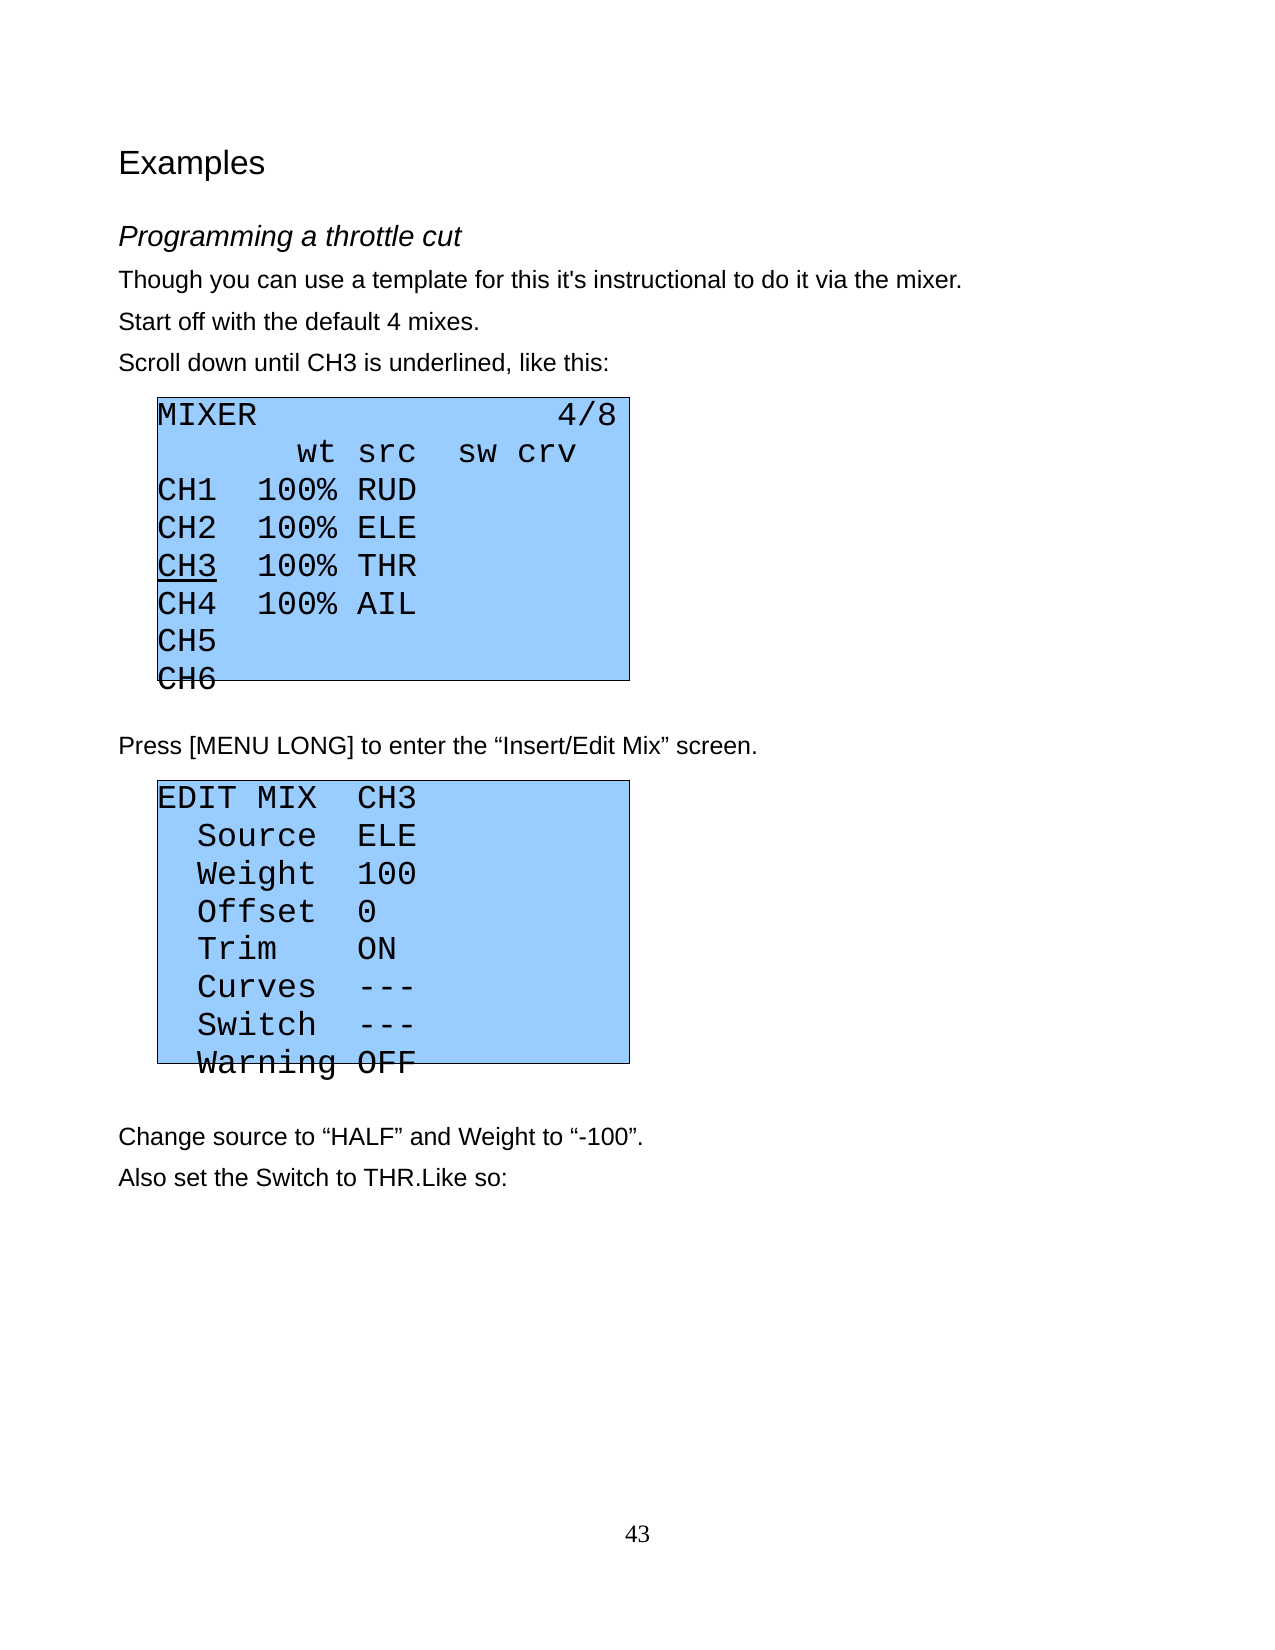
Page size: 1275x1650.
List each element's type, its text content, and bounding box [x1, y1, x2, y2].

text Scroll down until CH3 is underlined, like this: [118, 348, 1157, 377]
text Change source to “HALF” and Weight to “-100”. [118, 1121, 1157, 1150]
text Start off with the default 4 mixes. [118, 307, 1157, 335]
text Though you can use a template for this it's instructional to do it via the mixer. [118, 265, 1157, 294]
subtitle Programming a throttle cut [118, 219, 1157, 253]
text Press [MENU LONG] to enter the “Insert/Edit Mix” screen. [118, 731, 1157, 760]
text Also set the Switch to THR.Like so: [118, 1163, 1157, 1191]
subtitle Examples [118, 143, 1157, 182]
